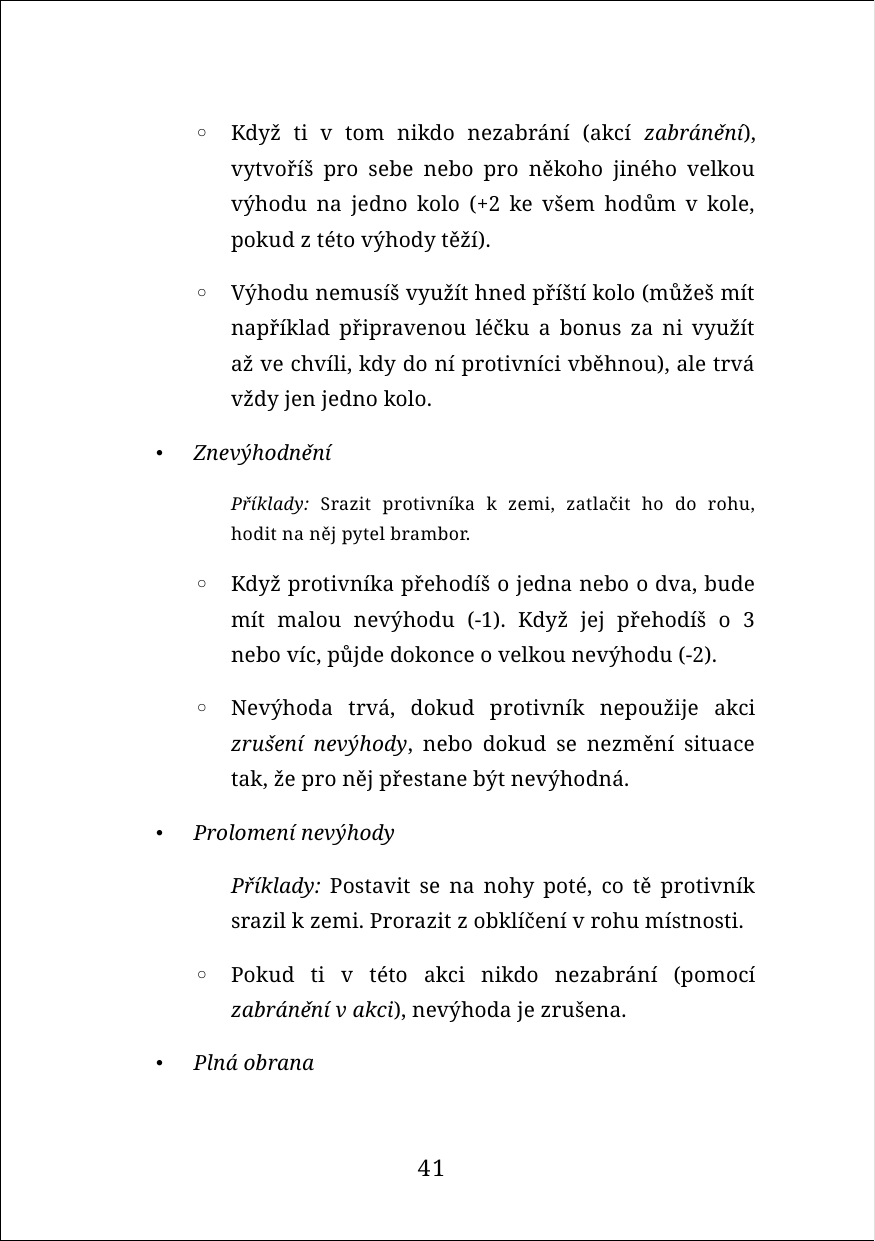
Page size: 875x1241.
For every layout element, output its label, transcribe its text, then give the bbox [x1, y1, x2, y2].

list Prolomení nevýhody [156, 818, 756, 846]
list Znevýhodnění [156, 438, 756, 466]
list Plná obrana [156, 1048, 756, 1077]
list Když protivníka přehodíš o jedna nebo o dva, bude mít malou nevýhodu (-1). Když jej přehodíš o 3 nebo víc, půjde dokonce o velkou nevýhodu (-2). [193, 569, 756, 669]
list Výhodu nemusíš využít hned příští kolo (můžeš mít například připravenou léčku a bonus za ni využít až ve chvíli, kdy do ní protivníci vběhnou), ale trvá vždy jen jedno kolo. [193, 278, 756, 413]
list Nevýhoda trvá, dokud protivník nepoužije akci zrušení nevýhody, nebo dokud se nezmění situace tak, že pro něj přestane být nevýhodná. [193, 693, 756, 793]
list Příklady: Srazit protivníka k zemi, zatlačit ho do rohu, hodit na něj pytel brambor. [193, 491, 756, 545]
list Když ti v tom nikdo nezabrání (akcí zabránění), vytvoříš pro sebe nebo pro někoho jiného velkou výhodu na jedno kolo (+2 ke všem hodům v kole, pokud z této výhody těží). [193, 118, 756, 253]
list Pokud ti v této akci nikdo nezabrání (pomocí zabránění v akci), nevýhoda je zrušena. [193, 960, 756, 1024]
list Příklady: Postavit se na nohy poté, co tě protivník srazil k zemi. Prorazit z obklíčení v rohu místnosti. [193, 871, 756, 935]
